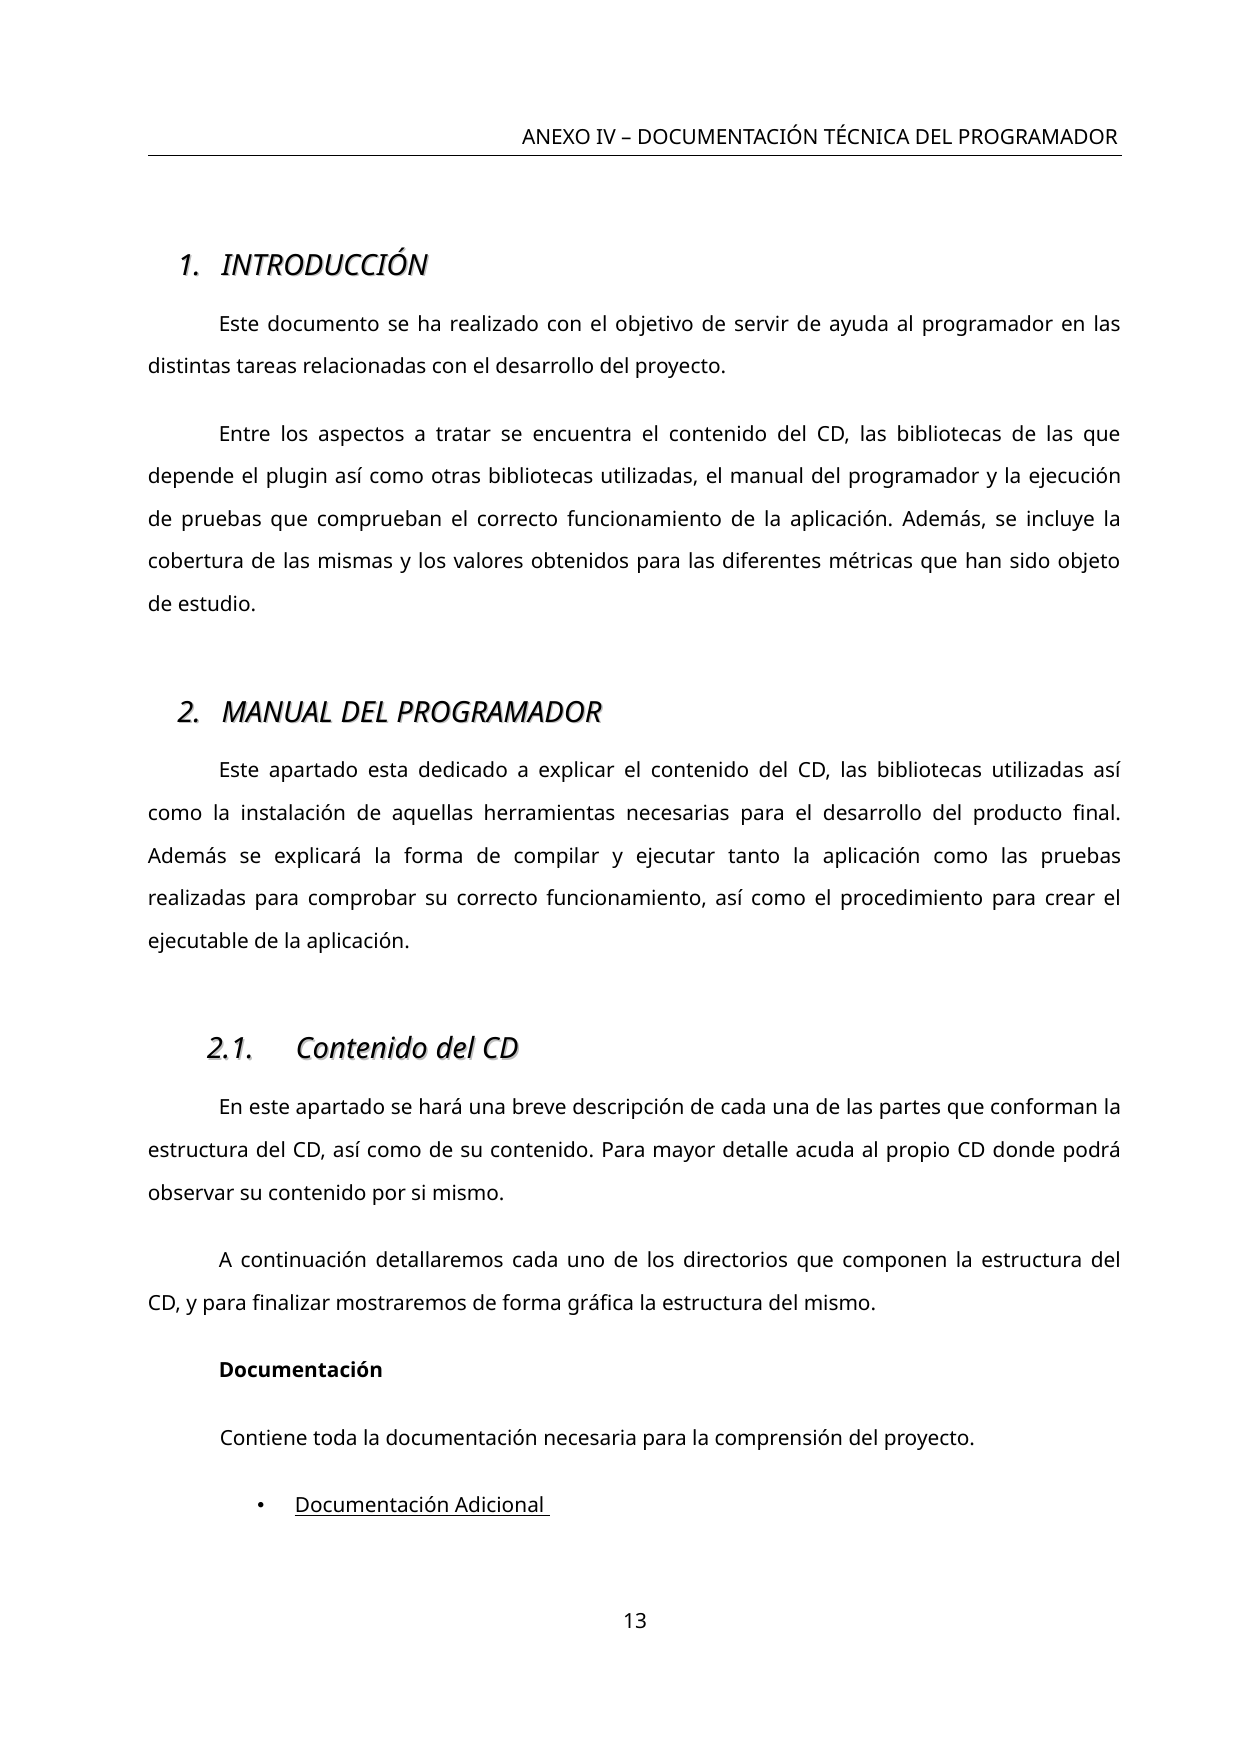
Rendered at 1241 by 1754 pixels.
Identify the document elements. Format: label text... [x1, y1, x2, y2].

list Documentación Adicional [257, 1491, 1122, 1519]
text Documentación [148, 1355, 1122, 1384]
text Este apartado esta dedicado a explicar el contenido del CD, las bibliotecas utilizadas así como la instalación de aquellas herramientas necesarias para el desarrollo del producto final. Además se explicará la forma de compilar y ejecutar tanto la aplicación como las pruebas realizadas para comprobar su correcto funcionamiento, así como el procedimiento para crear el ejecutable de la aplicación. [148, 756, 1122, 954]
subtitle MANUAL DEL PROGRAMADOR [177, 691, 1122, 731]
text En este apartado se hará una breve descripción de cada una de las partes que conforman la estructura del CD, así como de su contenido. Para mayor detalle acuda al propio CD donde podrá observar su contenido por si mismo. [148, 1092, 1122, 1206]
subtitle INTRODUCCIÓN [177, 244, 1122, 284]
text Entre los aspectos a tratar se encuentra el contenido del CD, las bibliotecas de las que depende el plugin así como otras bibliotecas utilizadas, el manual del programador y la ejecución de pruebas que comprueban el correcto funcionamiento de la aplicación. Además, se incluye la cobertura de las mismas y los valores obtenidos para las diferentes métricas que han sido objeto de estudio. [148, 419, 1122, 618]
subtitle Contenido del CD [207, 1028, 1122, 1067]
text Este documento se ha realizado con el objetivo de servir de ayuda al programador en las distintas tareas relacionadas con el desarrollo del proyecto. [148, 309, 1122, 380]
text Contiene toda la documentación necesaria para la comprensión del proyecto. [218, 1423, 1122, 1451]
text A continuación detallaremos cada uno de los directorios que componen la estructura del CD, y para finalizar mostraremos de forma gráfica la estructura del mismo. [148, 1245, 1122, 1316]
